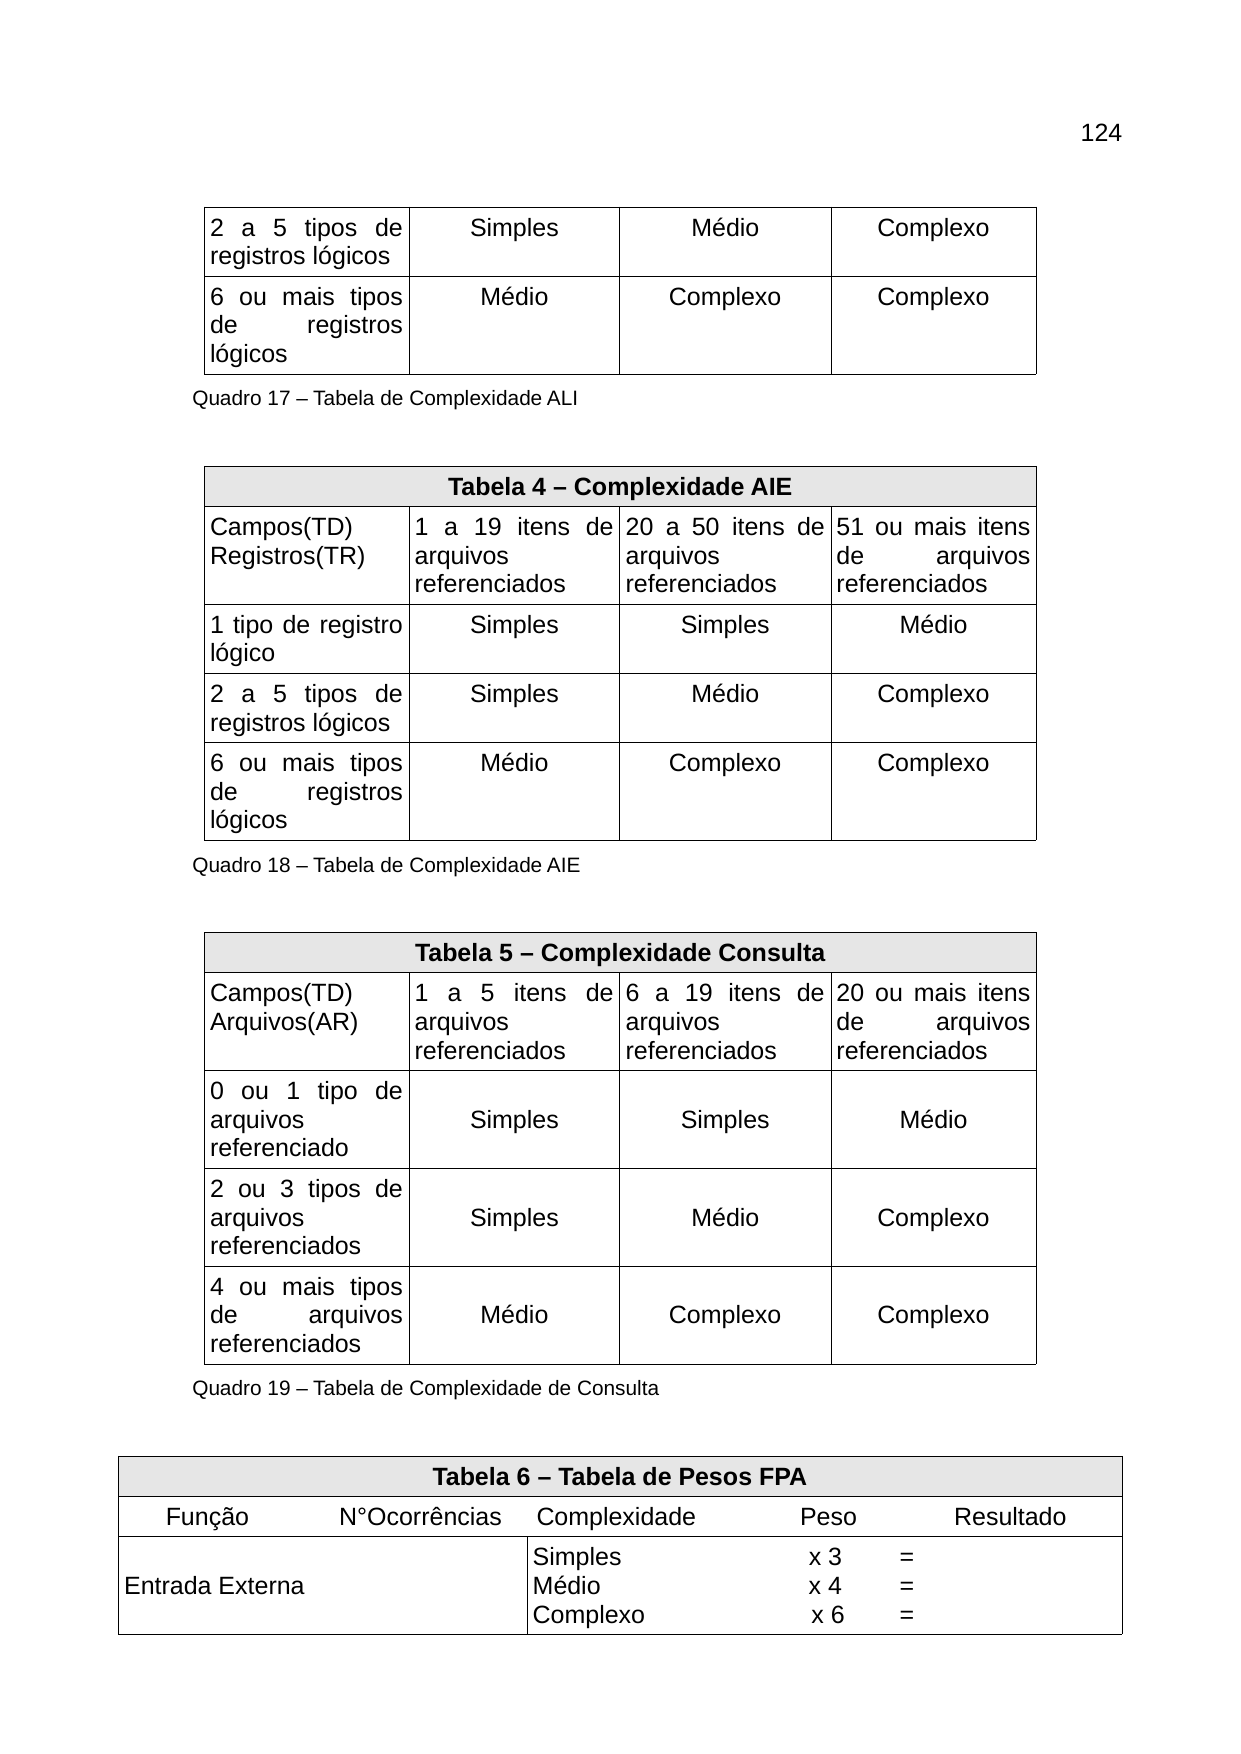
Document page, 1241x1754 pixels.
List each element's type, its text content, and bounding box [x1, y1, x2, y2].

table_cell 2 a 5 tipos de registros lógicos [205, 208, 409, 276]
table_cell Complexo [832, 1169, 1036, 1266]
table_cell Entrada Externa [119, 1537, 527, 1634]
table_cell Campos(TD) Arquivos(AR) [205, 973, 409, 1070]
table_cell Complexo [832, 208, 1036, 276]
table_cell Simples [410, 1169, 619, 1266]
table_cell Simples [410, 1071, 619, 1168]
table_cell = = = [894, 1537, 1122, 1634]
table_cell 51 ou mais itens de arquivos referenciados [832, 507, 1036, 604]
table_cell Médio [410, 1267, 619, 1363]
table_cell Médio [410, 277, 619, 373]
table_cell Complexo [620, 1267, 831, 1363]
table_cell Função N°Ocorrências Complexidade Peso Resultado [119, 1497, 1122, 1536]
table_cell 20 a 50 itens de arquivos referenciados [620, 507, 831, 604]
table_cell 20 ou mais itens de arquivos referenciados [832, 973, 1036, 1070]
table_cell Simples [410, 605, 619, 673]
text Quadro 17 – Tabela de Complexidade ALI [118, 386, 1122, 410]
table_header Tabela 6 – Tabela de Pesos FPA [119, 1457, 1122, 1496]
text Quadro 18 – Tabela de Complexidade AIE [118, 852, 1122, 876]
table_cell 6 a 19 itens de arquivos referenciados [620, 973, 831, 1070]
table_cell Complexo [832, 674, 1036, 742]
table_cell Médio [832, 605, 1036, 673]
table_cell 4 ou mais tipos de arquivos referenciados [205, 1267, 409, 1363]
table_cell Simples [410, 674, 619, 742]
table_cell Complexo [832, 277, 1036, 373]
table_cell 0 ou 1 tipo de arquivos referenciado [205, 1071, 409, 1168]
table_cell Complexo [832, 1267, 1036, 1363]
table_cell Simples [620, 605, 831, 673]
table_cell 1 tipo de registro lógico [205, 605, 409, 673]
table_cell Simples [410, 208, 619, 276]
table_cell 2 ou 3 tipos de arquivos referenciados [205, 1169, 409, 1266]
table_cell Médio [620, 1169, 831, 1266]
table_cell Simples x 3 Médio x 4 Complexo x 6 [528, 1537, 893, 1634]
table_cell Médio [832, 1071, 1036, 1168]
table_cell Médio [410, 743, 619, 840]
table_cell 1 a 19 itens de arquivos referenciados [410, 507, 619, 604]
table_cell Complexo [832, 743, 1036, 840]
table_cell 6 ou mais tipos de registros lógicos [205, 277, 409, 373]
table_cell 6 ou mais tipos de registros lógicos [205, 743, 409, 840]
table_cell Simples [620, 1071, 831, 1168]
table_cell Médio [620, 674, 831, 742]
table_cell Médio [620, 208, 831, 276]
table_header Tabela 4 – Complexidade AIE [205, 467, 1036, 506]
text Quadro 19 – Tabela de Complexidade de Consulta [118, 1376, 1122, 1400]
table_cell Complexo [620, 743, 831, 840]
table_cell 1 a 5 itens de arquivos referenciados [410, 973, 619, 1070]
table_cell 2 a 5 tipos de registros lógicos [205, 674, 409, 742]
table_header Tabela 5 – Complexidade Consulta [205, 933, 1036, 972]
table_cell Campos(TD) Registros(TR) [205, 507, 409, 604]
table_cell Complexo [620, 277, 831, 373]
